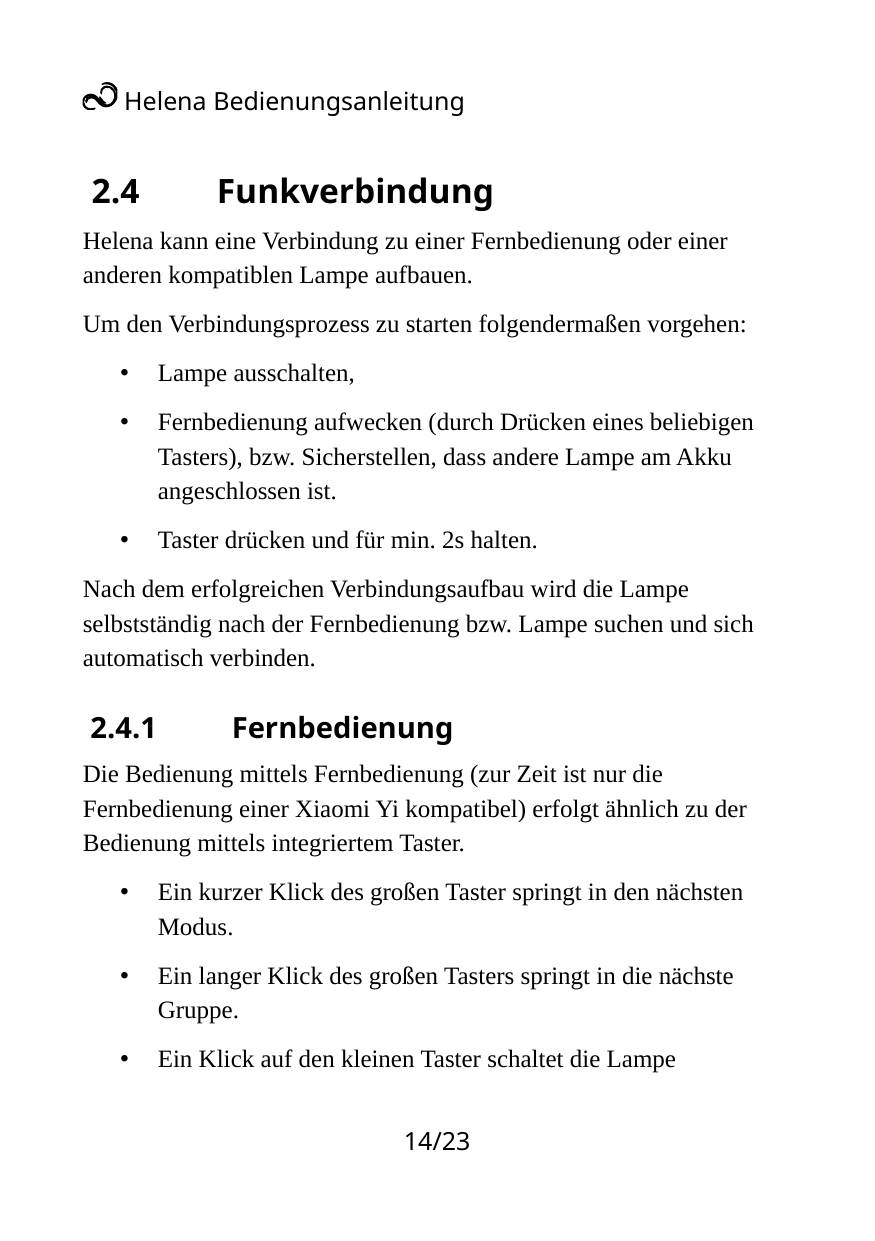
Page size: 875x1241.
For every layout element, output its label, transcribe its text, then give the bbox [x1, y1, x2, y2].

subtitle Funkverbindung [83, 167, 791, 213]
text Die Bedienung mittels Fernbedienung (zur Zeit ist nur die Fernbedienung einer Xiaomi Yi kompatibel) erfolgt ähnlich zu der Bedienung mittels integriertem Taster. [83, 759, 791, 857]
subtitle Fernbedienung [83, 707, 791, 747]
list Ein Klick auf den kleinen Taster schaltet die Lampe [120, 1044, 791, 1073]
list Ein kurzer Klick des großen Taster springt in den nächsten Modus. [120, 877, 791, 941]
list Ein langer Klick des großen Tasters springt in die nächste Gruppe. [120, 961, 791, 1024]
text Um den Verbindungsprozess zu starten folgendermaßen vorgehen: [83, 309, 791, 338]
list Taster drücken und für min. 2s halten. [120, 525, 791, 554]
list Lampe ausschalten, [120, 358, 791, 387]
text Nach dem erfolgreichen Verbindungsaufbau wird die Lampe selbstständig nach der Fernbedienung bzw. Lampe suchen und sich automatisch verbinden. [83, 574, 791, 672]
list Fernbedienung aufwecken (durch Drücken eines beliebigen Tasters), bzw. Sicherstellen, dass andere Lampe am Akku angeschlossen ist. [120, 407, 791, 505]
text Helena kann eine Verbindung zu einer Fernbedienung oder einer anderen kompatiblen Lampe aufbauen. [83, 226, 791, 289]
